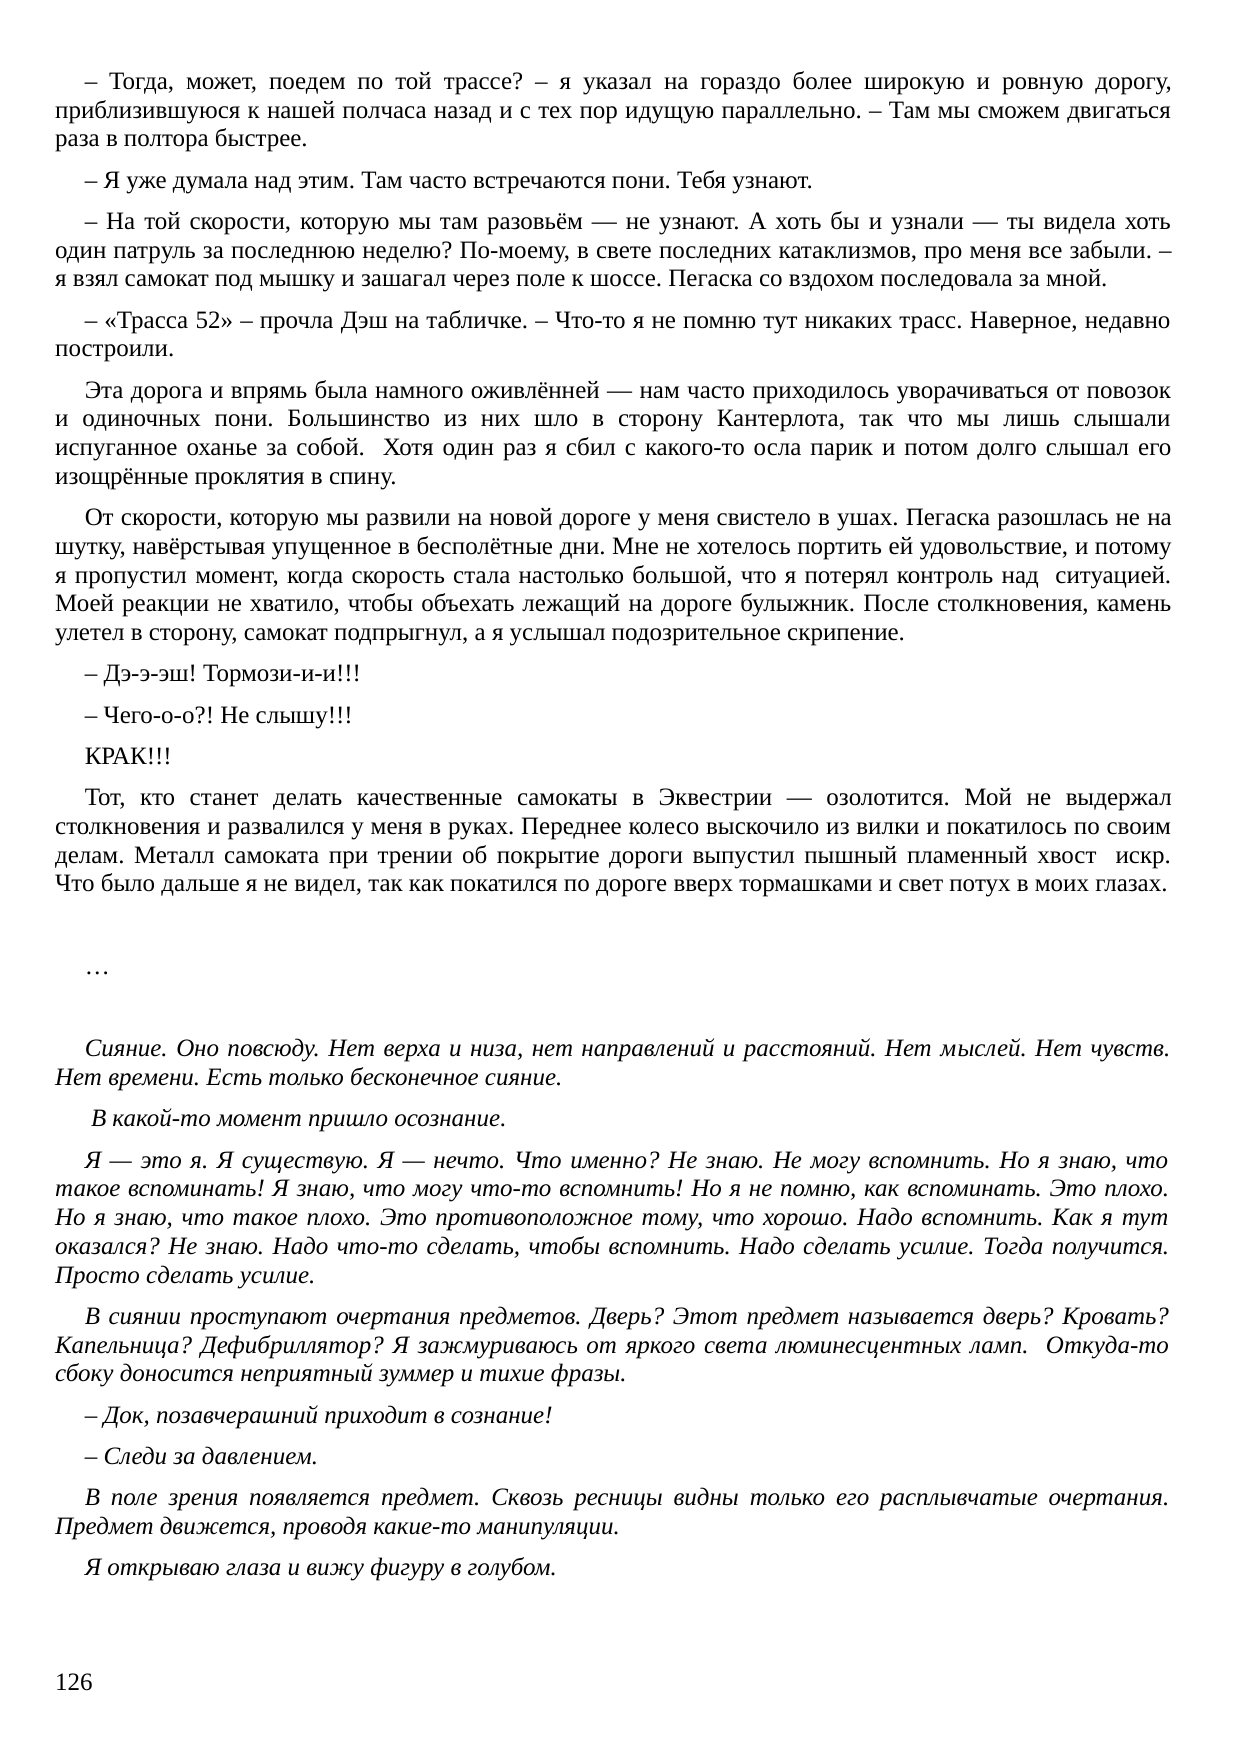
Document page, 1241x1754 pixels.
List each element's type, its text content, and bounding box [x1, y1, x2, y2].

text КРАК!!! [55, 741, 1173, 770]
text – Док, позавчерашний приходит в сознание! [55, 1400, 1173, 1428]
text Эта дорога и впрямь была намного оживлённей — нам часто приходилось уворачиваться от повозок и одиночных пони. Большинство из них шло в сторону Кантерлота, так что мы лишь слышали испуганное оханье за собой. Хотя один раз я сбил с какого-то осла парик и потом долго слышал его изощрённые проклятия в спину. [55, 375, 1173, 490]
text – Тогда, может, поедем по той трассе? – я указал на гораздо более широкую и ровную дорогу, приблизившуюся к нашей полчаса назад и с тех пор идущую параллельно. – Там мы сможем двигаться раза в полтора быстрее. [55, 66, 1173, 152]
text В какой-то момент пришло осознание. [55, 1103, 1173, 1132]
text – Дэ-э-эш! Тормози-и-и!!! [55, 658, 1173, 687]
text От скорости, которую мы развили на новой дороге у меня свистело в ушах. Пегаска разошлась не на шутку, навёрстывая упущенное в бесполётные дни. Мне не хотелось портить ей удовольствие, и потому я пропустил момент, когда скорость стала настолько большой, что я потерял контроль над ситуацией. Моей реакции не хватило, чтобы объехать лежащий на дороге булыжник. После столкновения, камень улетел в сторону, самокат подпрыгнул, а я услышал подозрительное скрипение. [55, 502, 1173, 646]
text – Следи за давлением. [55, 1441, 1173, 1470]
text Я открываю глаза и вижу фигуру в голубом. [55, 1552, 1173, 1581]
text … [55, 951, 1173, 980]
text В поле зрения появляется предмет. Сквозь ресницы видны только его расплывчатые очертания. Предмет движется, проводя какие-то манипуляции. [55, 1482, 1173, 1540]
text Сияние. Оно повсюду. Нет верха и низа, нет направлений и расстояний. Нет мыслей. Нет чувств. Нет времени. Есть только бесконечное сияние. [55, 1033, 1173, 1091]
text – «Трасса 52» – прочла Дэш на табличке. – Что-то я не помню тут никаких трасс. Наверное, недавно построили. [55, 305, 1173, 362]
text – На той скорости, которую мы там разовьём — не узнают. А хоть бы и узнали — ты видела хоть один патруль за последнюю неделю? По-моему, в свете последних катаклизмов, про меня все забыли. – я взял самокат под мышку и зашагал через поле к шоссе. Пегаска со вздохом последовала за мной. [55, 206, 1173, 292]
text – Чего-о-о?! Не слышу!!! [55, 700, 1173, 728]
text Я — это я. Я существую. Я — нечто. Что именно? Не знаю. Не могу вспомнить. Но я знаю, что такое вспоминать! Я знаю, что могу что-то вспомнить! Но я не помню, как вспоминать. Это плохо. Но я знаю, что такое плохо. Это противоположное тому, что хорошо. Надо вспомнить. Как я тут оказался? Не знаю. Надо что-то сделать, чтобы вспомнить. Надо сделать усилие. Тогда получится. Просто сделать усилие. [55, 1145, 1173, 1288]
text Тот, кто станет делать качественные самокаты в Эквестрии — озолотится. Мой не выдержал столкновения и развалился у меня в руках. Переднее колесо выскочило из вилки и покатилось по своим делам. Металл самоката при трении об покрытие дороги выпустил пышный пламенный хвост искр. Что было дальше я не видел, так как покатился по дороге вверх тормашками и свет потух в моих глазах. [55, 782, 1173, 897]
text – Я уже думала над этим. Там часто встречаются пони. Тебя узнают. [55, 165, 1173, 193]
text В сиянии проступают очертания предметов. Дверь? Этот предмет называется дверь? Кровать? Капельница? Дефибриллятор? Я зажмуриваюсь от яркого света люминесцентных ламп. Откуда-то сбоку доносится неприятный зуммер и тихие фразы. [55, 1301, 1173, 1387]
